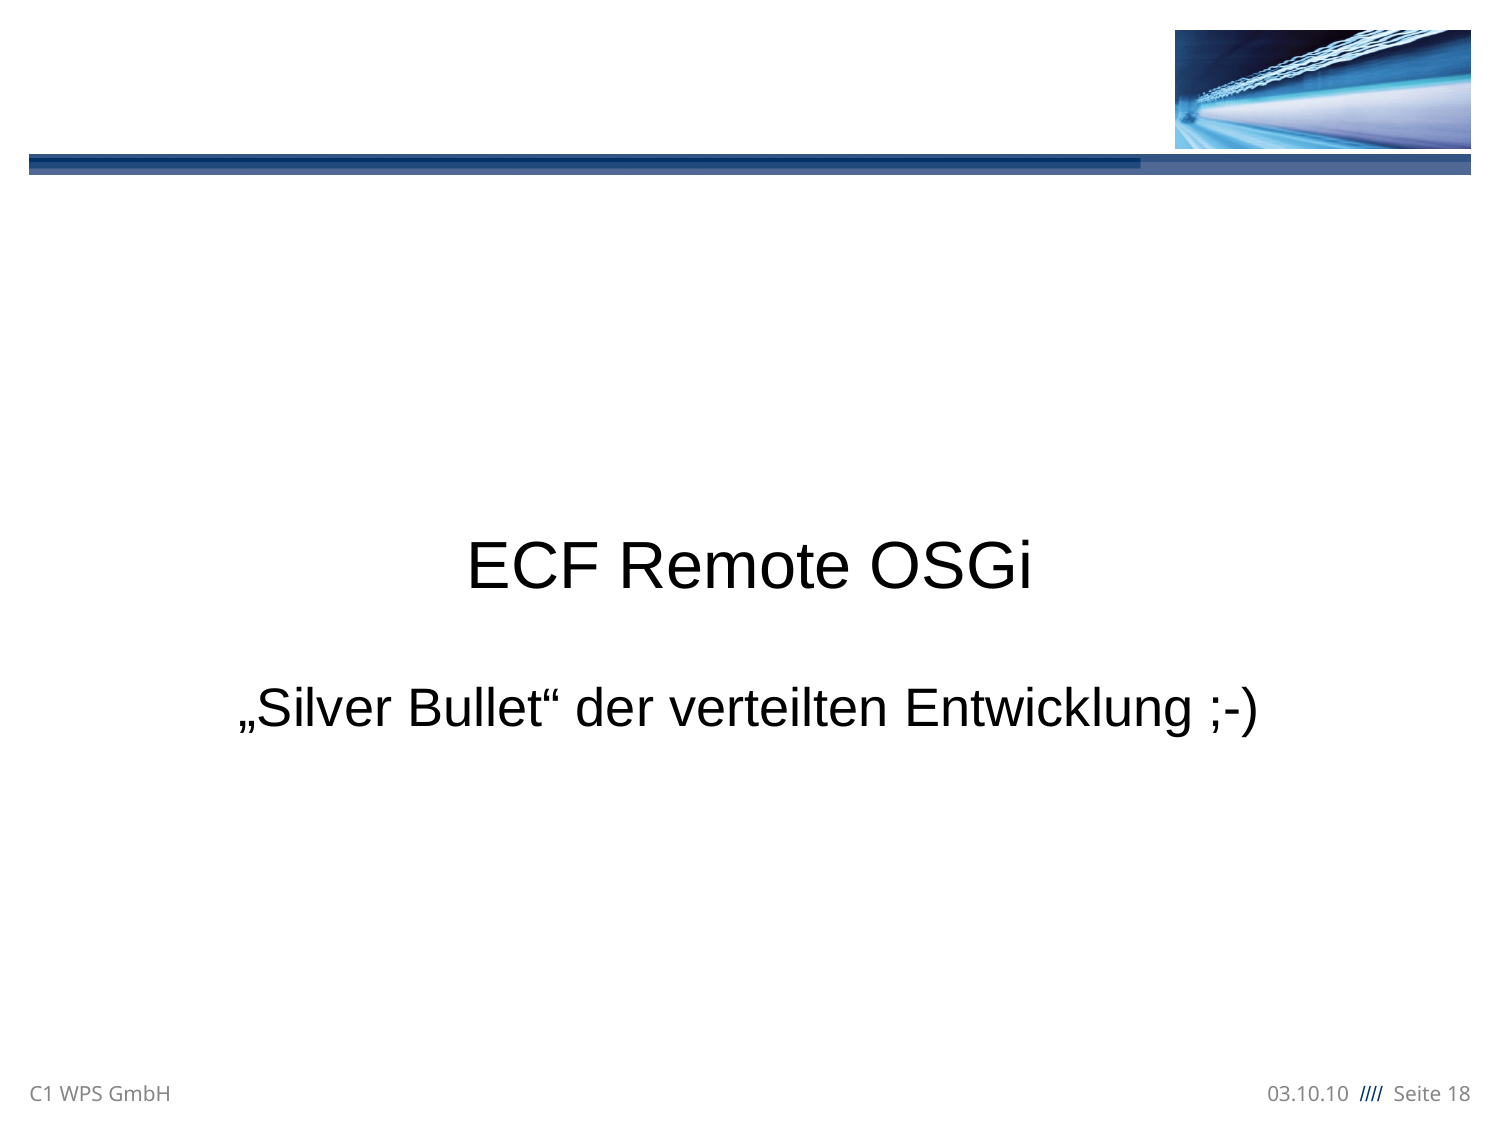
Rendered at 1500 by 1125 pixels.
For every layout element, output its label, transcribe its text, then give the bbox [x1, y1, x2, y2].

picture [1175, 30, 1471, 149]
picture [29, 154, 1471, 175]
subtitle ECF Remote OSGi „Silver Bullet“ der verteilten Entwicklung ;-) [29, 215, 1471, 1052]
